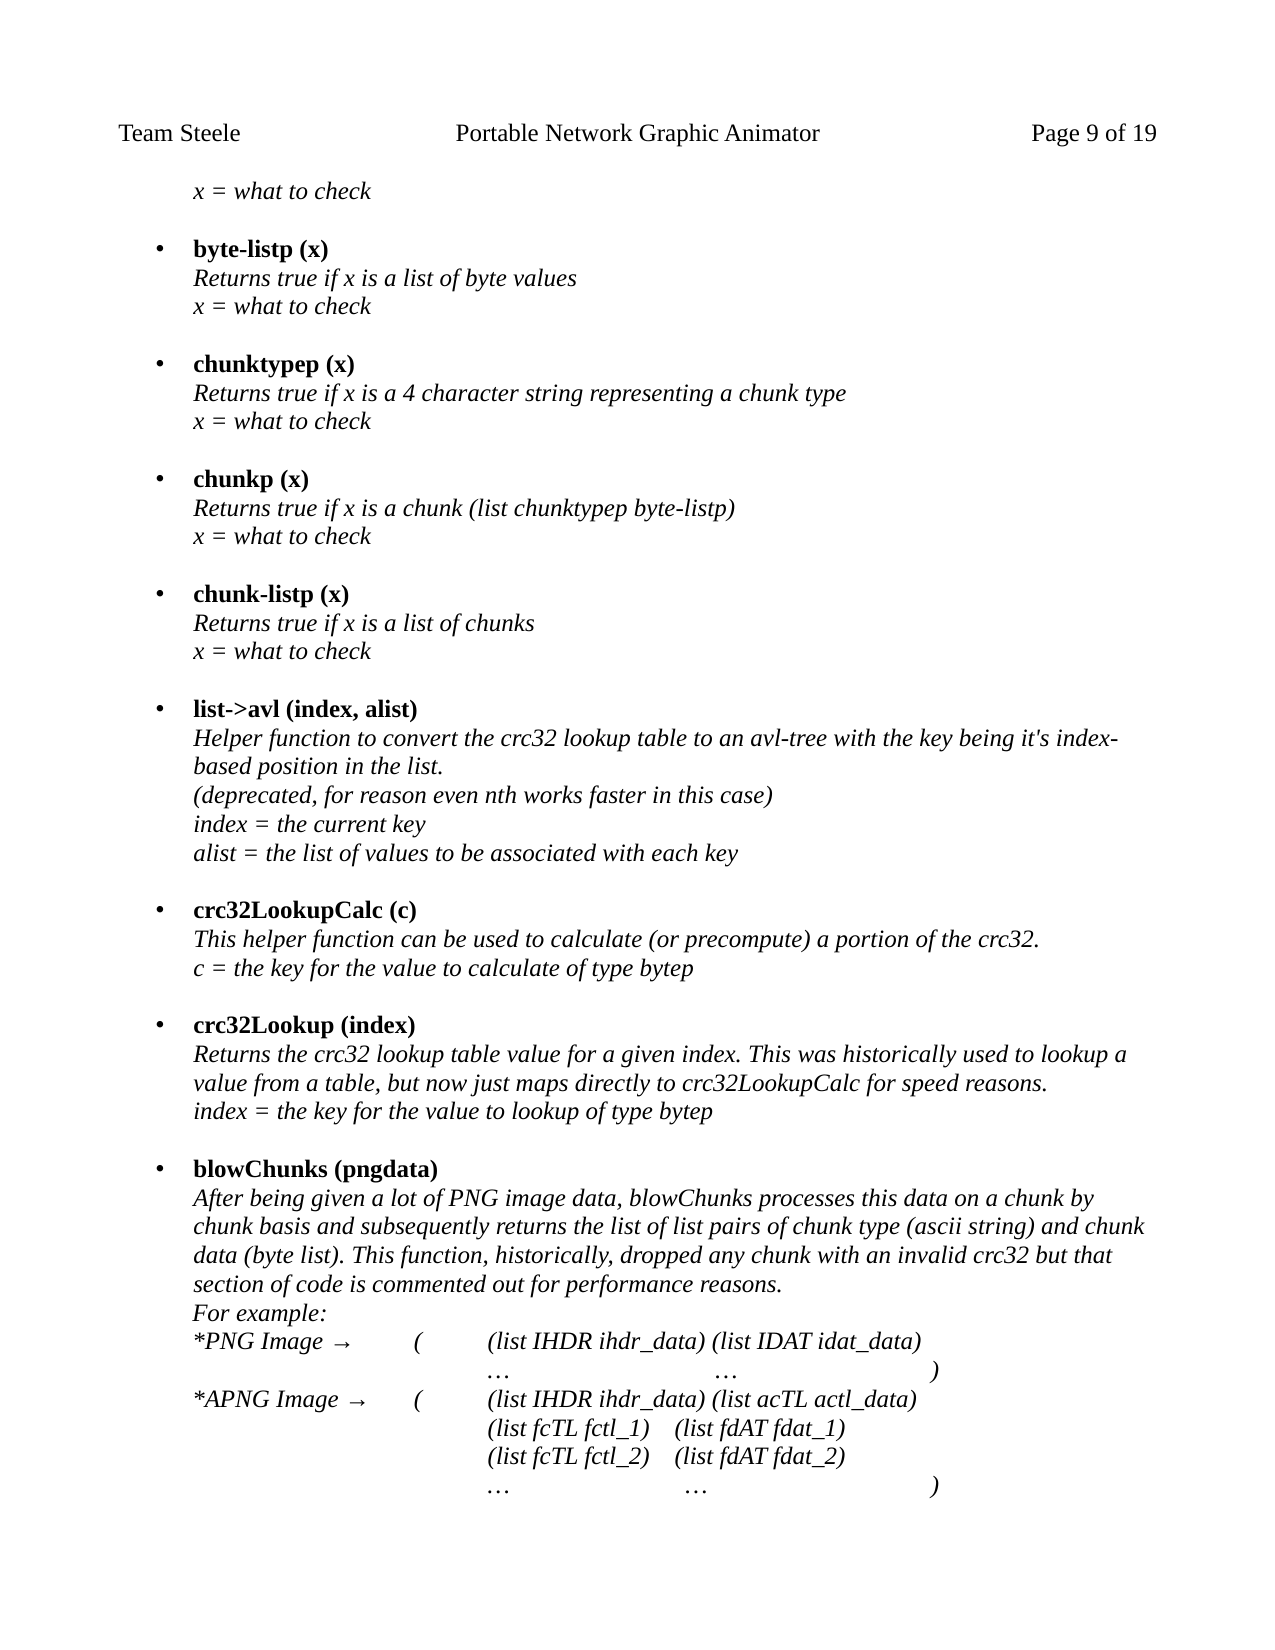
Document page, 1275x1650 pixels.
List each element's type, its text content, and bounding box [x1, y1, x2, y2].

list chunktypep (x) Returns true if x is a 4 character string representing a chunk type x = what to check [156, 349, 1157, 464]
list chunk-listp (x) Returns true if x is a list of chunks x = what to check [156, 579, 1157, 694]
list chunkp (x) Returns true if x is a chunk (list chunktypep byte-listp) x = what to check [156, 464, 1157, 579]
text … … ) [118, 1470, 1157, 1499]
text For example: [118, 1298, 1157, 1326]
text … … ) [118, 1355, 1157, 1384]
text (list fcTL fctl_1) (list fdAT fdat_1) [118, 1413, 1157, 1441]
list byte-listp (x) Returns true if x is a list of byte values x = what to check [156, 234, 1157, 349]
text (list fcTL fctl_2) (list fdAT fdat_2) [118, 1441, 1157, 1470]
list list->avl (index, alist) Helper function to convert the crc32 lookup table to an avl-tree with the key being it's index-based position in the list. (deprecated, for reason even nth works faster in this case) index = the current key alist = the list of values to be associated with each key [156, 694, 1157, 895]
text *APNG Image → ( (list IHDR ihdr_data) (list acTL actl_data) [118, 1384, 1157, 1413]
list crc32LookupCalc (c) This helper function can be used to calculate (or precompute) a portion of the crc32. c = the key for the value to calculate of type bytep [156, 895, 1157, 1010]
list crc32Lookup (index) Returns the crc32 lookup table value for a given index. This was historically used to lookup a value from a table, but now just maps directly to crc32LookupCalc for speed reasons. index = the key for the value to lookup of type bytep [156, 1010, 1157, 1154]
list x = what to check [156, 176, 1157, 234]
text *PNG Image → ( (list IHDR ihdr_data) (list IDAT idat_data) [118, 1326, 1157, 1355]
list blowChunks (pngdata) After being given a lot of PNG image data, blowChunks processes this data on a chunk by chunk basis and subsequently returns the list of list pairs of chunk type (ascii string) and chunk data (byte list). This function, historically, dropped any chunk with an invalid crc32 but that section of code is commented out for performance reasons. [156, 1154, 1157, 1298]
